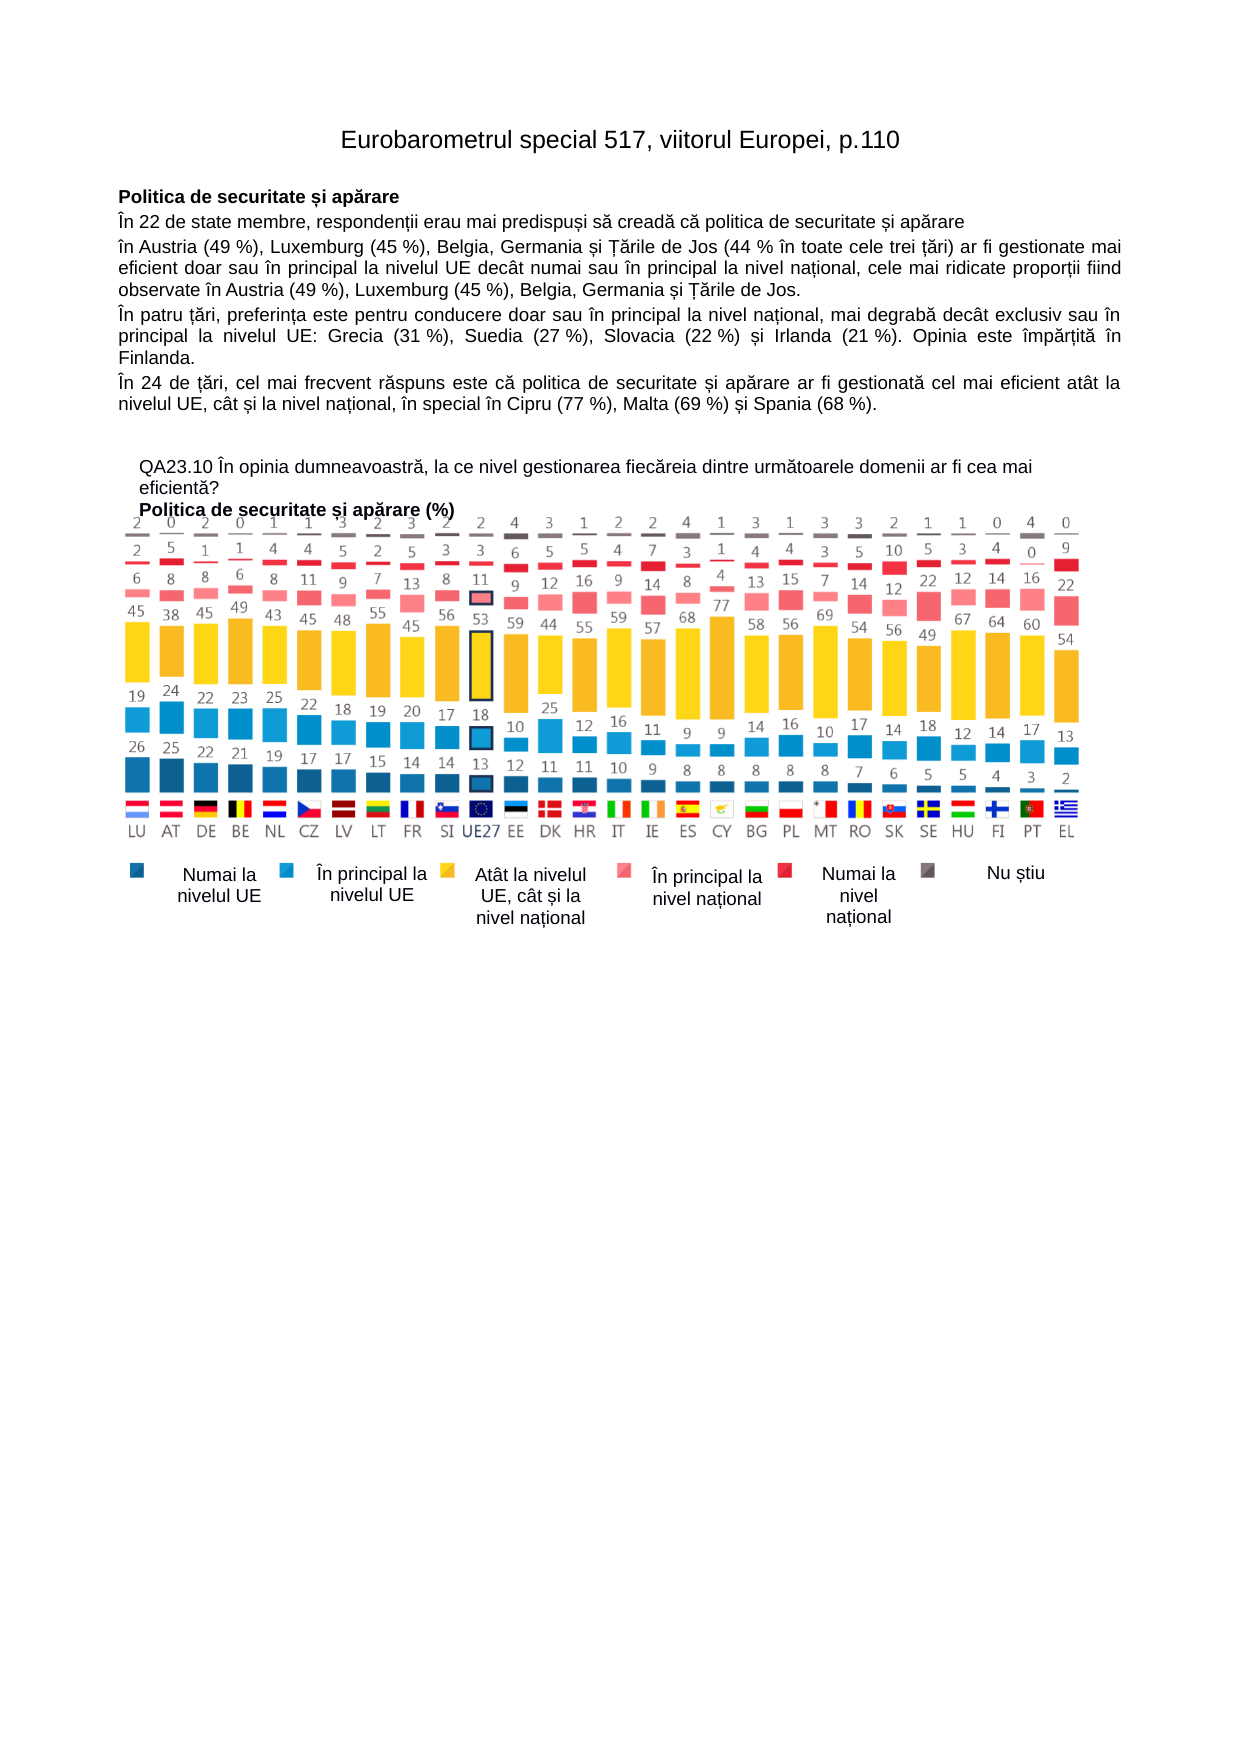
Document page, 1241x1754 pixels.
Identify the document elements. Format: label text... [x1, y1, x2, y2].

text În 24 de țări, cel mai frecvent răspuns este că politica de securitate și apărare ar fi gestionată cel mai eficient atât la nivelul UE, cât și la nivel național, în special în Cipru (77 %), Malta (69 %) și Spania (68 %). [118, 371, 1122, 414]
picture [122, 847, 936, 899]
text Politica de securitate și apărare [118, 186, 1122, 208]
text în Austria (49 %), Luxemburg (45 %), Belgia, Germania și Țările de Jos (44 % în toate cele trei țări) ar fi gestionate mai eficient doar sau în principal la nivelul UE decât numai sau în principal la nivel național, cele mai ridicate proporții fiind observate în Austria (49 %), Luxemburg (45 %), Belgia, Germania și Țările de Jos. [118, 236, 1122, 300]
text În patru țări, preferința este pentru conducere doar sau în principal la nivel național, mai degrabă decât exclusiv sau în principal la nivelul UE: Grecia (31 %), Suedia (27 %), Slovacia (22 %) și Irlanda (21 %). Opinia este împărțită în Finlanda. [118, 303, 1122, 368]
picture [118, 508, 1091, 843]
text În 22 de state membre, respondenții erau mai predispuși să creadă că politica de securitate și apărare [118, 211, 1122, 232]
